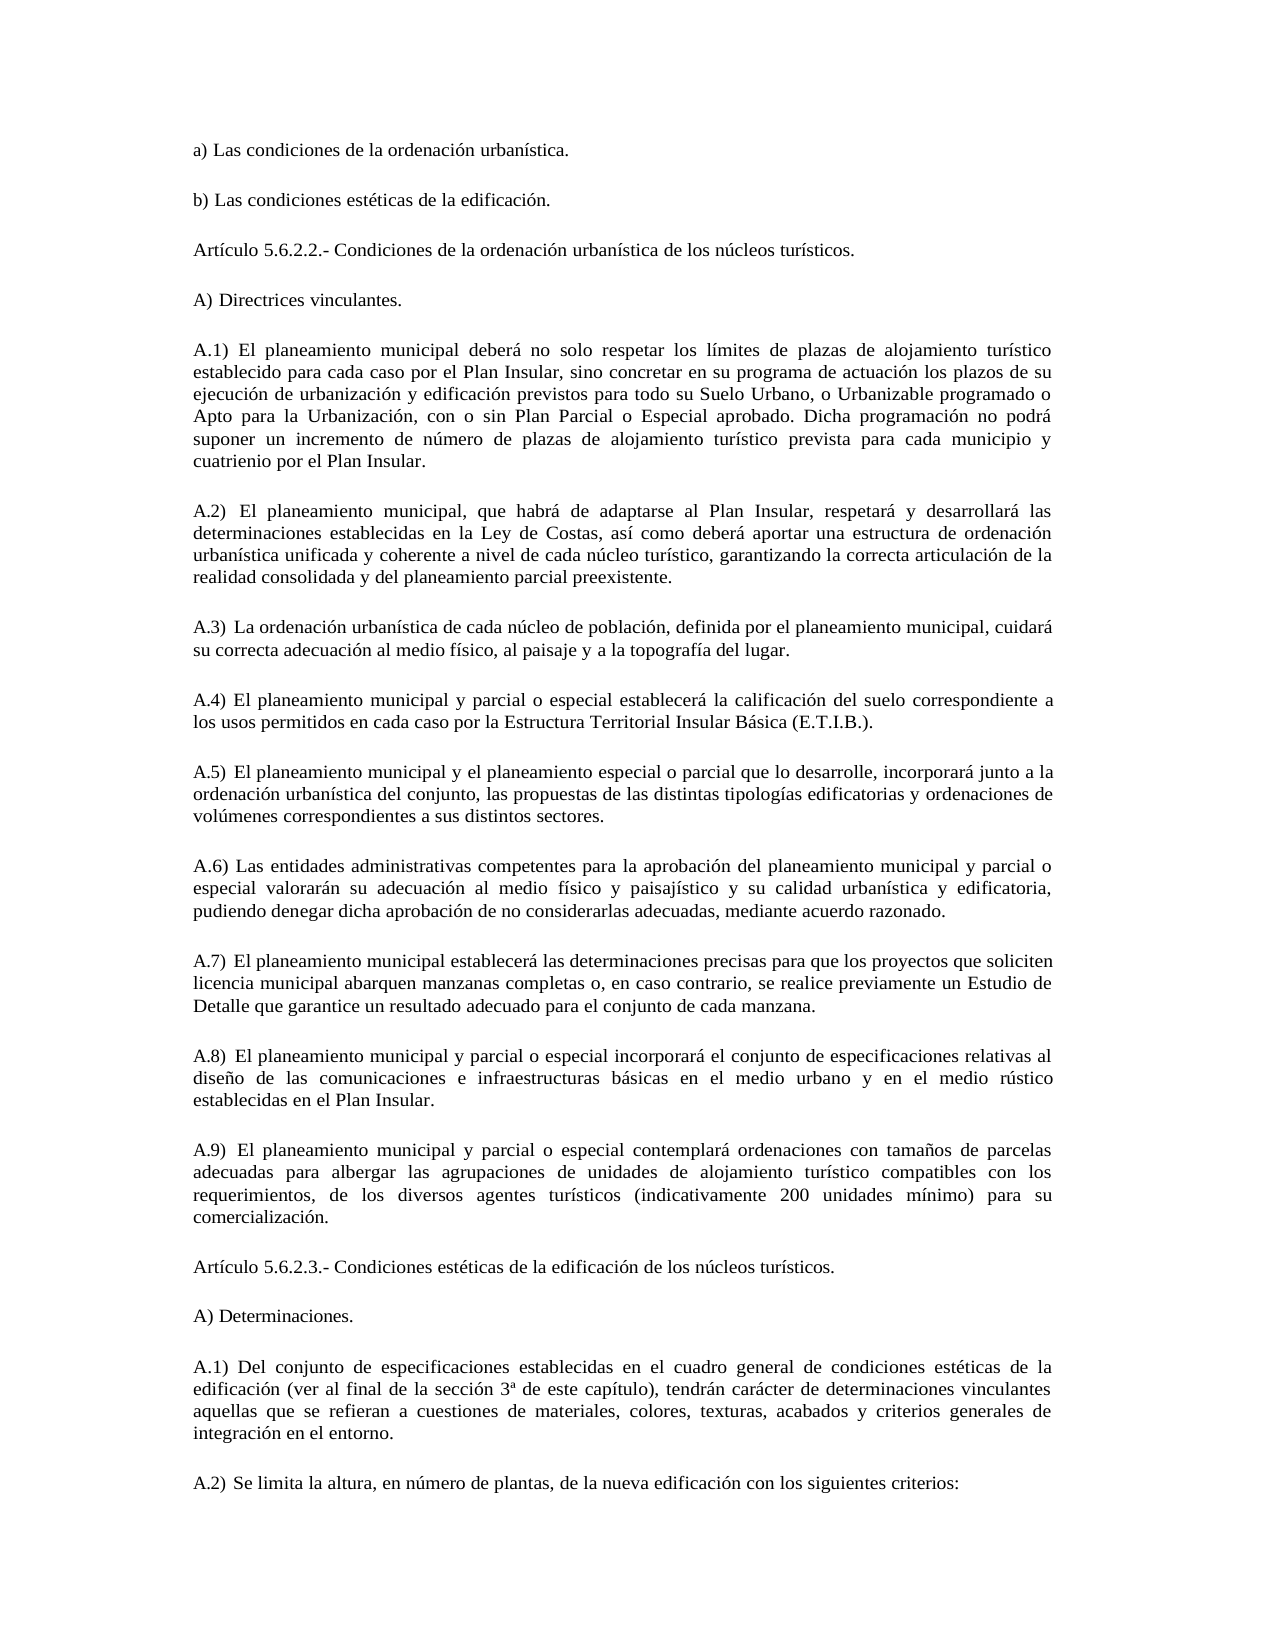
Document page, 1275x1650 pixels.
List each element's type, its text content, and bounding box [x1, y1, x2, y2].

list El planeamiento municipal y parcial o especial incorporará el conjunto de especificaciones relativas al diseño de las comunicaciones e infraestructuras básicas en el medio urbano y en el medio rústico establecidas en el Plan Insular. [193, 1044, 1053, 1110]
list Del conjunto de especificaciones establecidas en el cuadro general de condiciones estéticas de la edificación (ver al final de la sección 3ª de este capítulo), tendrán carácter de determinaciones vinculantes aquellas que se refieran a cuestiones de materiales, colores, texturas, acabados y criterios generales de integración en el entorno. [193, 1356, 1053, 1444]
list El planeamiento municipal y parcial o especial establecerá la calificación del suelo correspondiente a los usos permitidos en cada caso por la Estructura Territorial Insular Básica (E.T.I.B.). [193, 688, 1053, 732]
list La ordenación urbanística de cada núcleo de población, definida por el planeamiento municipal, cuidará su correcta adecuación al medio físico, al paisaje y a la topografía del lugar. [193, 616, 1053, 660]
list El planeamiento municipal y parcial o especial contemplará ordenaciones con tamaños de parcelas adecuadas para albergar las agrupaciones de unidades de alojamiento turístico compatibles con los requerimientos, de los diversos agentes turísticos (indicativamente 200 unidades mínimo) para su comercialización. [193, 1139, 1053, 1227]
list Determinaciones. [193, 1305, 1096, 1327]
text Artículo 5.6.2.3.- Condiciones estéticas de la edificación de los núcleos turísticos. [193, 1256, 1096, 1277]
list Se limita la altura, en número de plantas, de la nueva edificación con los siguientes criterios: [193, 1472, 1096, 1494]
list Las condiciones de la ordenación urbanística. [193, 139, 1096, 160]
list Las entidades administrativas competentes para la aprobación del planeamiento municipal y parcial o especial valorarán su adecuación al medio físico y paisajístico y su calidad urbanística y edificatoria, pudiendo denegar dicha aprobación de no considerarlas adecuadas, mediante acuerdo razonado. [193, 855, 1053, 921]
text Artículo 5.6.2.2.- Condiciones de la ordenación urbanística de los núcleos turísticos. [193, 239, 1096, 260]
list Directrices vinculantes. [193, 289, 1096, 310]
list El planeamiento municipal deberá no solo respetar los límites de plazas de alojamiento turístico establecido para cada caso por el Plan Insular, sino concretar en su programa de actuación los plazos de su ejecución de urbanización y edificación previstos para todo su Suelo Urbano, o Urbanizable programado o Apto para la Urbanización, con o sin Plan Parcial o Especial aprobado. Dicha programación no podrá suponer un incremento de número de plazas de alojamiento turístico prevista para cada municipio y cuatrienio por el Plan Insular. [193, 339, 1054, 471]
list Las condiciones estéticas de la edificación. [193, 188, 1096, 210]
list El planeamiento municipal, que habrá de adaptarse al Plan Insular, respetará y desarrollará las determinaciones establecidas en la Ley de Costas, así como deberá aportar una estructura de ordenación urbanística unificada y coherente a nivel de cada núcleo turístico, garantizando la correcta articulación de la realidad consolidada y del planeamiento parcial preexistente. [193, 500, 1053, 588]
list El planeamiento municipal establecerá las determinaciones precisas para que los proyectos que soliciten licencia municipal abarquen manzanas completas o, en caso contrario, se realice previamente un Estudio de Detalle que garantice un resultado adecuado para el conjunto de cada manzana. [193, 949, 1053, 1016]
list El planeamiento municipal y el planeamiento especial o parcial que lo desarrolle, incorporará junto a la ordenación urbanística del conjunto, las propuestas de las distintas tipologías edificatorias y ordenaciones de volúmenes correspondientes a sus distintos sectores. [193, 761, 1053, 827]
